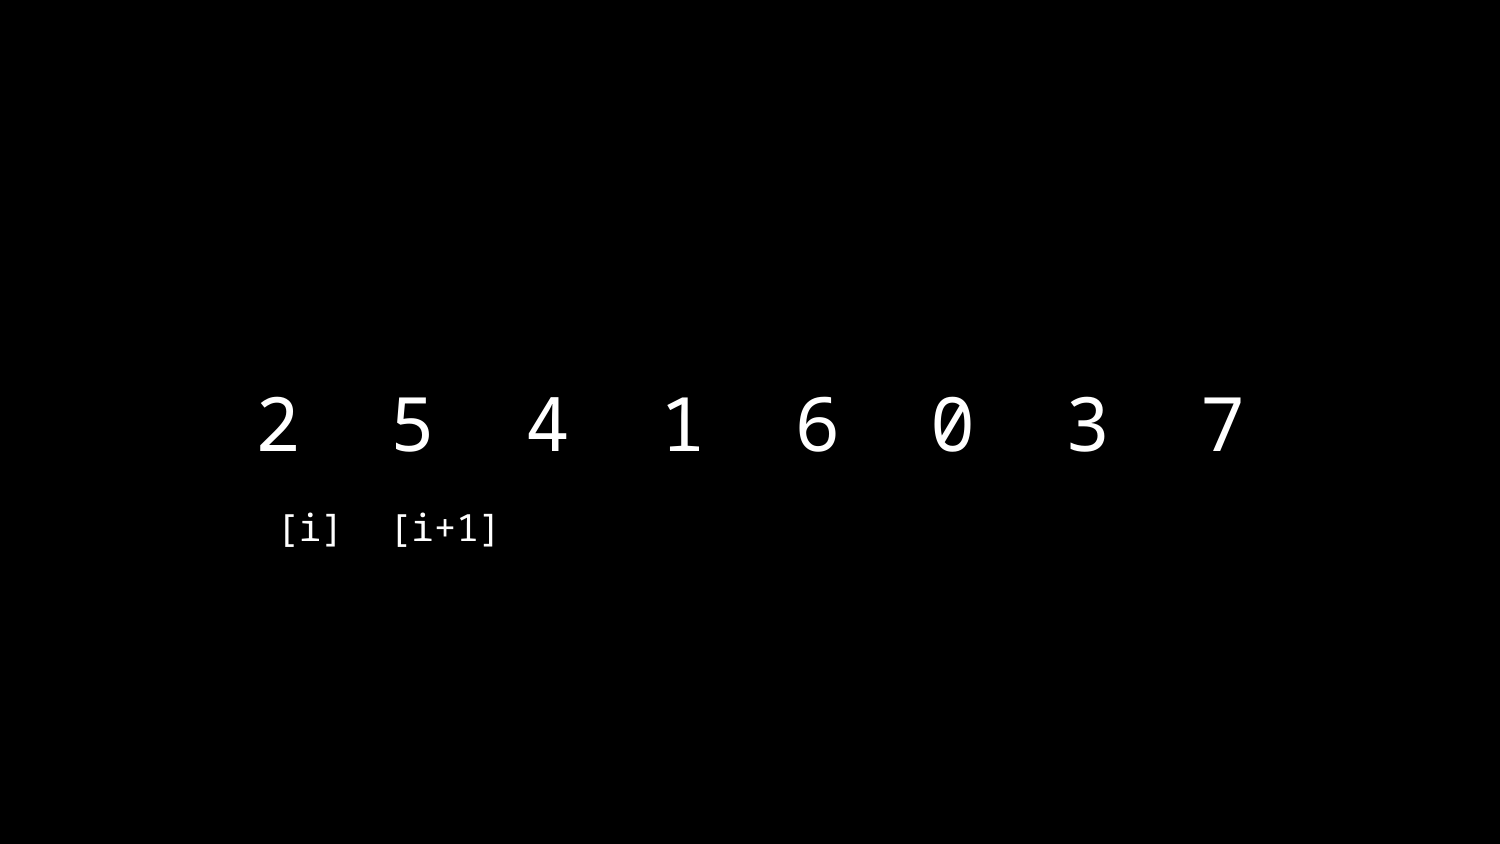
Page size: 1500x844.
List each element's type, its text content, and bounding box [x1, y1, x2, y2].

text_box [i] [i+1] [253, 488, 525, 582]
title 2 5 4 1 6 0 3 7 [51, 352, 1449, 491]
